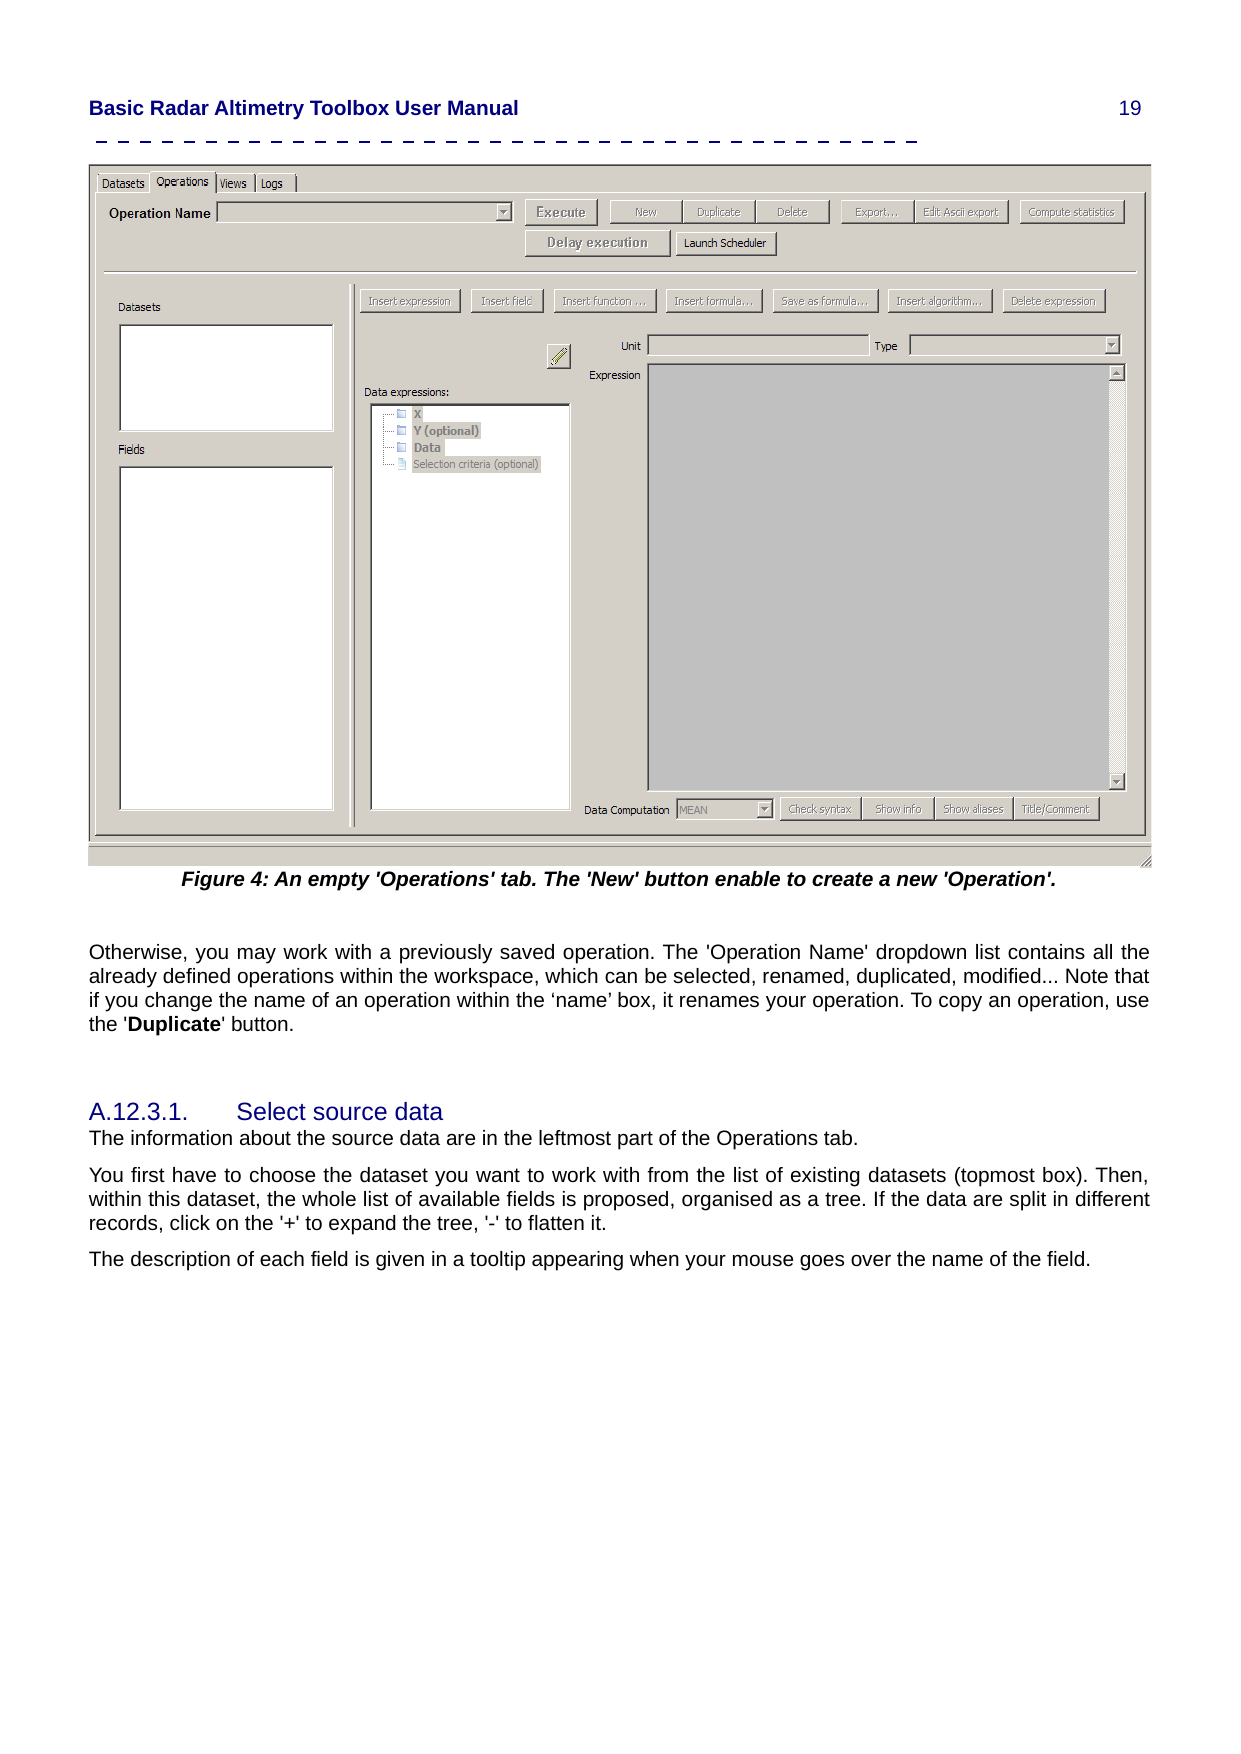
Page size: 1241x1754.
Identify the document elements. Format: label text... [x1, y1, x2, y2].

text Figure 4: An empty 'Operations' tab. The 'New' button enable to create a new 'Operation'. [88, 868, 1152, 891]
text Otherwise, you may work with a previously saved operation. The 'Operation Name' dropdown list contains all the already defined operations within the workspace, which can be selected, renamed, duplicated, modified... Note that if you change the name of an operation within the ‘name’ box, it renames your operation. To copy an operation, use the 'Duplicate' button. [88, 940, 1152, 1036]
subtitle Select source data [88, 1097, 1152, 1126]
text You first have to choose the dataset you want to work with from the list of existing datasets (topmost box). Then, within this dataset, the whole list of available fields is proposed, organised as a tree. If the data are split in different records, click on the '+' to expand the tree, '-' to flatten it. [88, 1163, 1152, 1234]
text The description of each field is given in a tooltip appearing when your mouse goes over the name of the field. [88, 1247, 1152, 1271]
text The information about the source data are in the leftmost part of the Operations tab. [88, 1126, 1152, 1150]
